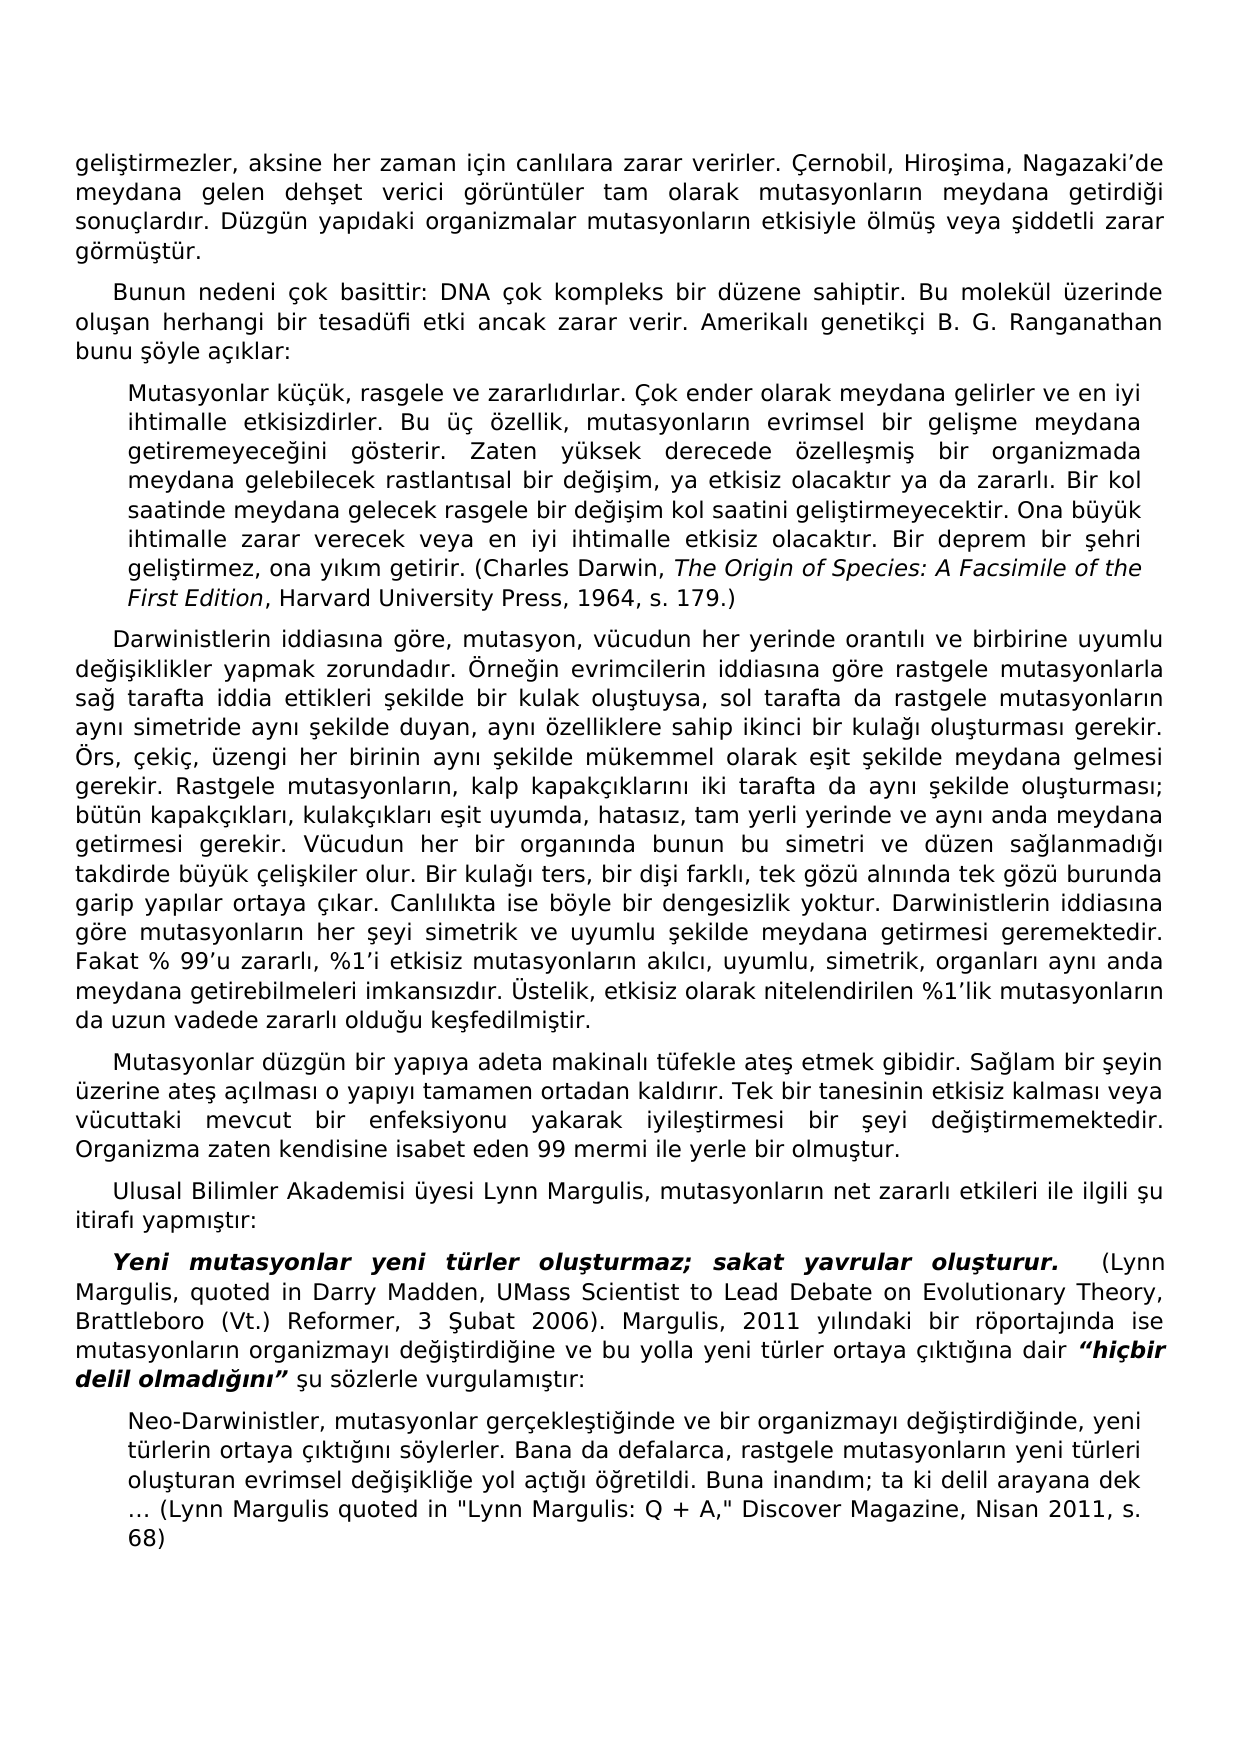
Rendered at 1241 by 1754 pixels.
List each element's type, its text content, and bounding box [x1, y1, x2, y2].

text Yeni mutasyonlar yeni türler oluşturmaz; sakat yavrular oluşturur. (Lynn Margulis, quoted in Darry Madden, UMass Scientist to Lead Debate on Evolutionary Theory, Brattleboro (Vt.) Reformer, 3 Şubat 2006). Margulis, 2011 yılındaki bir röportajında ise mutasyonların organizmayı değiştirdiğine ve bu yolla yeni türler ortaya çıktığına dair “hiçbir delil olmadığını” şu sözlerle vurgulamıştır: [75, 1249, 1165, 1393]
text Ulusal Bilimler Akademisi üyesi Lynn Margulis, mutasyonların net zararlı etkileri ile ilgili şu itirafı yapmıştır: [75, 1178, 1165, 1234]
text geliştirmezler, aksine her zaman için canlılara zarar verirler. Çernobil, Hiroşima, Nagazaki’de meydana gelen dehşet verici görüntüler tam olarak mutasyonların meydana getirdiği sonuçlardır. Düzgün yapıdaki organizmalar mutasyonların etkisiyle ölmüş veya şiddetli zarar görmüştür. [75, 150, 1165, 264]
text Neo-Darwinistler, mutasyonlar gerçekleştiğinde ve bir organizmayı değiştirdiğinde, yeni türlerin ortaya çıktığını söylerler. Bana da defalarca, rastgele mutasyonların yeni türleri oluşturan evrimsel değişikliğe yol açtığı öğretildi. Buna inandım; ta ki delil arayana dek … (Lynn Margulis quoted in "Lynn Margulis: Q + A," Discover Magazine, Nisan 2011, s. 68) [127, 1408, 1143, 1552]
text Bunun nedeni çok basittir: DNA çok kompleks bir düzene sahiptir. Bu molekül üzerinde oluşan herhangi bir tesadüfi etki ancak zarar verir. Amerikalı genetikçi B. G. Ranganathan bunu şöyle açıklar: [75, 279, 1165, 365]
text Mutasyonlar düzgün bir yapıya adeta makinalı tüfekle ateş etmek gibidir. Sağlam bir şeyin üzerine ateş açılması o yapıyı tamamen ortadan kaldırır. Tek bir tanesinin etkisiz kalması veya vücuttaki mevcut bir enfeksiyonu yakarak iyileştirmesi bir şeyi değiştirmemektedir. Organizma zaten kendisine isabet eden 99 mermi ile yerle bir olmuştur. [75, 1049, 1165, 1163]
text Darwinistlerin iddiasına göre, mutasyon, vücudun her yerinde orantılı ve birbirine uyumlu değişiklikler yapmak zorundadır. Örneğin evrimcilerin iddiasına göre rastgele mutasyonlarla sağ tarafta iddia ettikleri şekilde bir kulak oluştuysa, sol tarafta da rastgele mutasyonların aynı simetride aynı şekilde duyan, aynı özelliklere sahip ikinci bir kulağı oluşturması gerekir. Örs, çekiç, üzengi her birinin aynı şekilde mükemmel olarak eşit şekilde meydana gelmesi gerekir. Rastgele mutasyonların, kalp kapakçıklarını iki tarafta da aynı şekilde oluşturması; bütün kapakçıkları, kulakçıkları eşit uyumda, hatasız, tam yerli yerinde ve aynı anda meydana getirmesi gerekir. Vücudun her bir organında bunun bu simetri ve düzen sağlanmadığı takdirde büyük çelişkiler olur. Bir kulağı ters, bir dişi farklı, tek gözü alnında tek gözü burunda garip yapılar ortaya çıkar. Canlılıkta ise böyle bir dengesizlik yoktur. Darwinistlerin iddiasına göre mutasyonların her şeyi simetrik ve uyumlu şekilde meydana getirmesi geremektedir. Fakat % 99’u zararlı, %1’i etkisiz mutasyonların akılcı, uyumlu, simetrik, organları aynı anda meydana getirebilmeleri imkansızdır. Üstelik, etkisiz olarak nitelendirilen %1’lik mutasyonların da uzun vadede zararlı olduğu keşfedilmiştir. [75, 627, 1165, 1034]
text Mutasyonlar küçük, rasgele ve zararlıdırlar. Çok ender olarak meydana gelirler ve en iyi ihtimalle etkisizdirler. Bu üç özellik, mutasyonların evrimsel bir gelişme meydana getiremeyeceğini gösterir. Zaten yüksek derecede özelleşmiş bir organizmada meydana gelebilecek rastlantısal bir değişim, ya etkisiz olacaktır ya da zararlı. Bir kol saatinde meydana gelecek rasgele bir değişim kol saatini geliştirmeyecektir. Ona büyük ihtimalle zarar verecek veya en iyi ihtimalle etkisiz olacaktır. Bir deprem bir şehri geliştirmez, ona yıkım getirir. (Charles Darwin, The Origin of Species: A Facsimile of the First Edition, Harvard University Press, 1964, s. 179.) [127, 380, 1143, 611]
